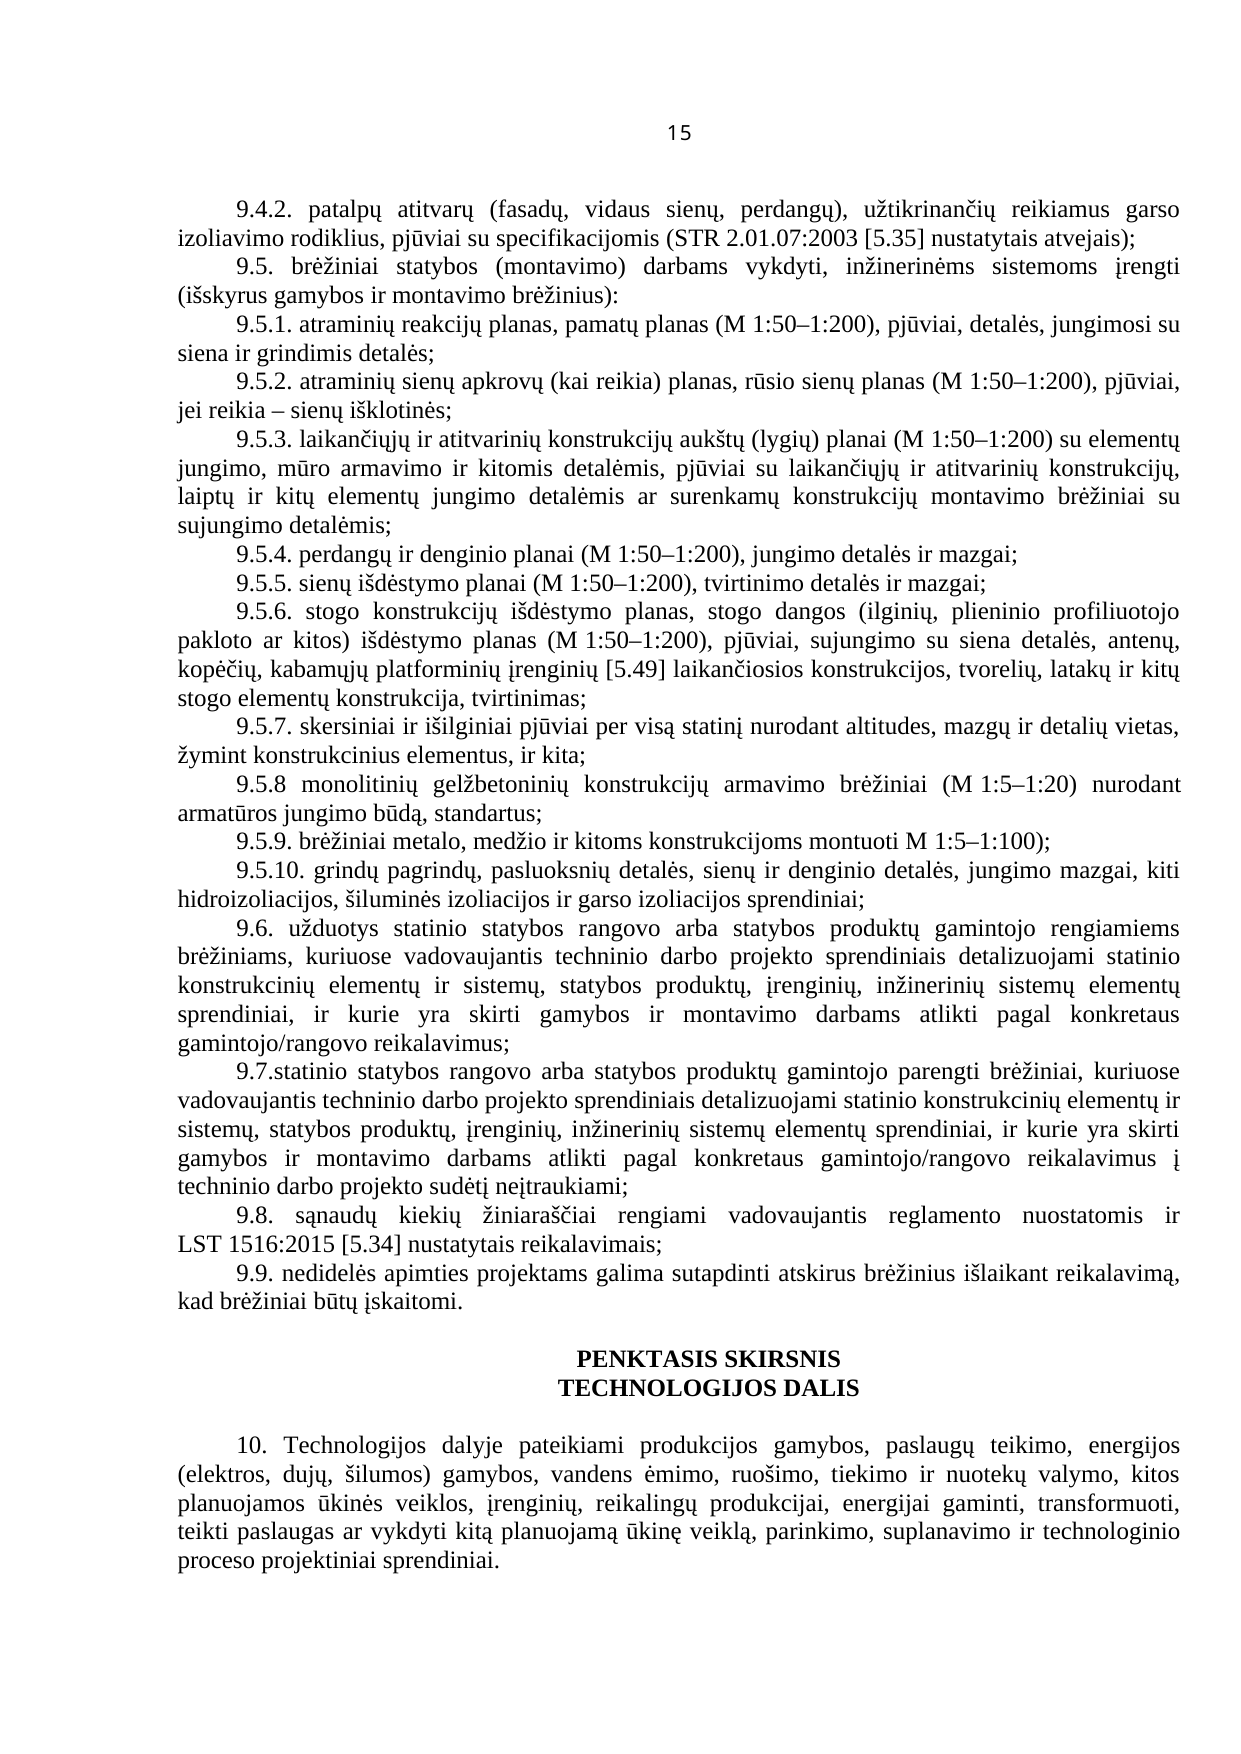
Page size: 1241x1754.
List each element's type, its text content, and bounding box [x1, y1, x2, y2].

text 9.5.7. skersiniai ir išilginiai pjūviai per visą statinį nurodant altitudes, mazgų ir detalių vietas, žymint konstrukcinius elementus, ir kita; [177, 711, 1181, 769]
text 10. Technologijos dalyje pateikiami produkcijos gamybos, paslaugų teikimo, energijos (elektros, dujų, šilumos) gamybos, vandens ėmimo, ruošimo, tiekimo ir nuotekų valymo, kitos planuojamos ūkinės veiklos, įrenginių, reikalingų produkcijai, energijai gaminti, transformuoti, teikti paslaugas ar vykdyti kitą planuojamą ūkinę veiklą, parinkimo, suplanavimo ir technologinio proceso projektiniai sprendiniai. [177, 1430, 1181, 1574]
text 9.8. sąnaudų kiekių žiniaraščiai rengiami vadovaujantis reglamento nuostatomis ir LST 1516:2015 [5.34] nustatytais reikalavimais; [177, 1200, 1181, 1258]
text 9.5.3. laikančiųjų ir atitvarinių konstrukcijų aukštų (lygių) planai (M 1:50–1:200) su elementų jungimo, mūro armavimo ir kitomis detalėmis, pjūviai su laikančiųjų ir atitvarinių konstrukcijų, laiptų ir kitų elementų jungimo detalėmis ar surenkamų konstrukcijų montavimo brėžiniai su sujungimo detalėmis; [177, 424, 1181, 539]
text PENKTASIS SKIRSNIS [177, 1344, 1181, 1373]
text TECHNOLOGIJOS DALIS [177, 1373, 1181, 1401]
text 9.4.2. patalpų atitvarų (fasadų, vidaus sienų, perdangų), užtikrinančių reikiamus garso izoliavimo rodiklius, pjūviai su specifikacijomis (STR 2.01.07:2003 [5.35] nustatytais atvejais); [177, 194, 1181, 251]
text 9.5.6. stogo konstrukcijų išdėstymo planas, stogo dangos (ilginių, plieninio profiliuotojo pakloto ar kitos) išdėstymo planas (M 1:50–1:200), pjūviai, sujungimo su siena detalės, antenų, kopėčių, kabamųjų platforminių įrenginių [5.49] laikančiosios konstrukcijos, tvorelių, latakų ir kitų stogo elementų konstrukcija, tvirtinimas; [177, 596, 1181, 711]
text 9.7.statinio statybos rangovo arba statybos produktų gamintojo parengti brėžiniai, kuriuose vadovaujantis techninio darbo projekto sprendiniais detalizuojami statinio konstrukcinių elementų ir sistemų, statybos produktų, įrenginių, inžinerinių sistemų elementų sprendiniai, ir kurie yra skirti gamybos ir montavimo darbams atlikti pagal konkretaus gamintojo/rangovo reikalavimus į techninio darbo projekto sudėtį neįtraukiami; [177, 1056, 1181, 1200]
text 9.5.5. sienų išdėstymo planai (M 1:50–1:200), tvirtinimo detalės ir mazgai; [177, 568, 1181, 596]
text 9.9. nedidelės apimties projektams galima sutapdinti atskirus brėžinius išlaikant reikalavimą, kad brėžiniai būtų įskaitomi. [177, 1258, 1181, 1315]
text 9.5.2. atraminių sienų apkrovų (kai reikia) planas, rūsio sienų planas (M 1:50–1:200), pjūviai, jei reikia – sienų išklotinės; [177, 366, 1181, 424]
text 9.5.10. grindų pagrindų, pasluoksnių detalės, sienų ir denginio detalės, jungimo mazgai, kiti hidroizoliacijos, šiluminės izoliacijos ir garso izoliacijos sprendiniai; [177, 855, 1181, 913]
text 9.5.8 monolitinių gelžbetoninių konstrukcijų armavimo brėžiniai (M 1:5–1:20) nurodant armatūros jungimo būdą, standartus; [177, 769, 1181, 826]
text 9.6. užduotys statinio statybos rangovo arba statybos produktų gamintojo rengiamiems brėžiniams, kuriuose vadovaujantis techninio darbo projekto sprendiniais detalizuojami statinio konstrukcinių elementų ir sistemų, statybos produktų, įrenginių, inžinerinių sistemų elementų sprendiniai, ir kurie yra skirti gamybos ir montavimo darbams atlikti pagal konkretaus gamintojo/rangovo reikalavimus; [177, 913, 1181, 1056]
text 9.5. brėžiniai statybos (montavimo) darbams vykdyti, inžinerinėms sistemoms įrengti (išskyrus gamybos ir montavimo brėžinius): [177, 251, 1181, 309]
text 9.5.9. brėžiniai metalo, medžio ir kitoms konstrukcijoms montuoti M 1:5–1:100); [177, 826, 1181, 855]
text 9.5.4. perdangų ir denginio planai (M 1:50–1:200), jungimo detalės ir mazgai; [177, 539, 1181, 568]
text 9.5.1. atraminių reakcijų planas, pamatų planas (M 1:50–1:200), pjūviai, detalės, jungimosi su siena ir grindimis detalės; [177, 309, 1181, 366]
